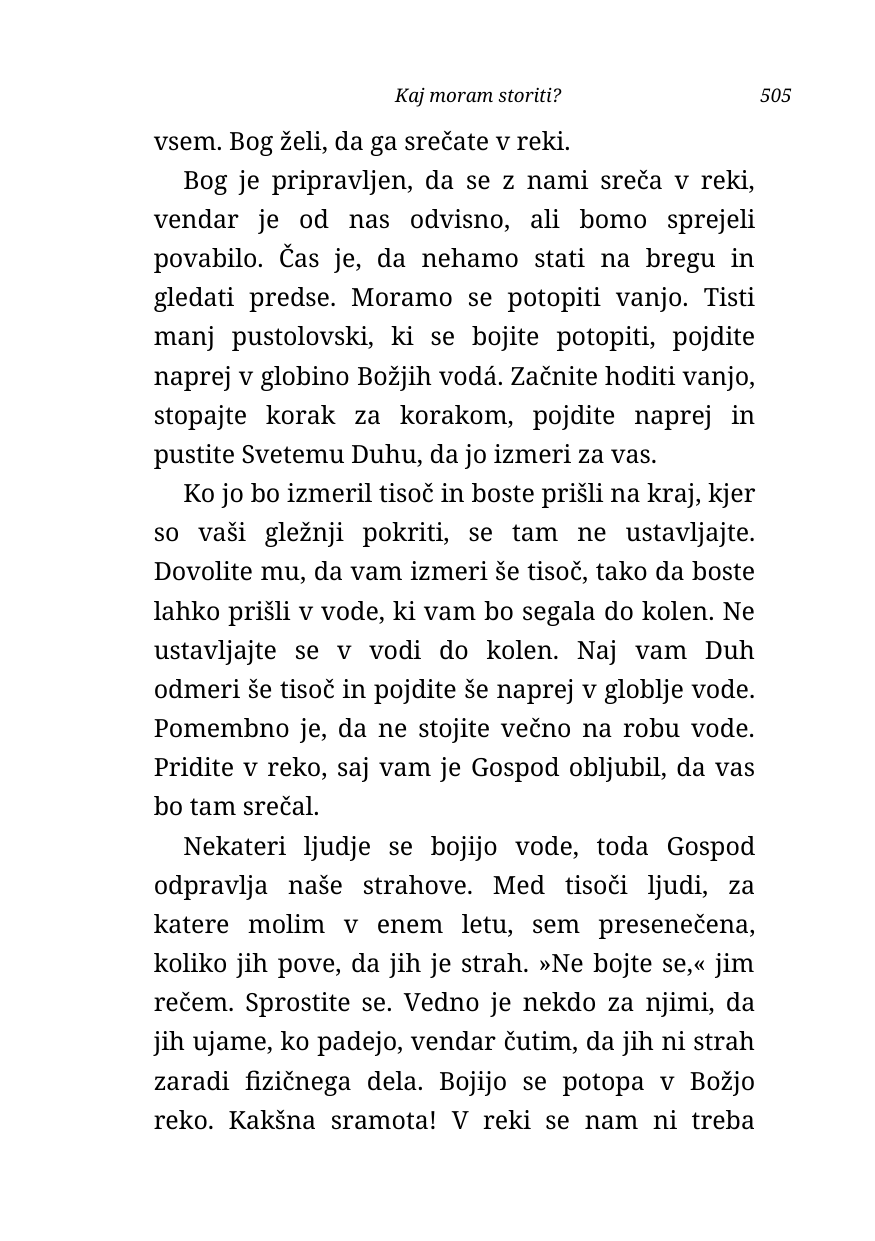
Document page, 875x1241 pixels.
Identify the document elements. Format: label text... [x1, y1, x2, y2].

text Ko jo bo izmeril tisoč in boste prišli na kraj, kjer so vaši gležnji pokriti, se tam ne ustavljajte. Dovolite mu, da vam izmeri še tisoč, tako da boste lahko prišli v vode, ki vam bo segala do kolen. Ne ustavljajte se v vodi do kolen. Naj vam Duh odmeri še tisoč in pojdite še naprej v globlje vode. Pomembno je, da ne stojite večno na robu vode. Pridite v reko, saj vam je Gospod obljubil, da vas bo tam srečal. [153, 476, 756, 823]
text Bog je pripravljen, da se z nami sreča v reki, vendar je od nas odvisno, ali bomo sprejeli povabilo. Čas je, da nehamo stati na bregu in gledati predse. Moramo se potopiti vanjo. Tisti manj pustolovski, ki se bojite potopiti, pojdite naprej v globino Božjih vodá. Začnite hoditi vanjo, stopajte korak za korakom, pojdite naprej in pustite Svetemu Duhu, da jo izmeri za vas. [153, 162, 756, 471]
text vsem. Bog želi, da ga srečate v reki. [153, 123, 756, 157]
text Nekateri ljudje se bojijo vode, toda Gospod odpravlja naše strahove. Med tisoči ljudi, za katere molim v enem letu, sem presenečena, koliko jih pove, da jih je strah. »Ne bojte se,« jim rečem. Sprostite se. Vedno je nekdo za njimi, da jih ujame, ko padejo, vendar čutim, da jih ni strah zaradi fizičnega dela. Bojijo se potopa v Božjo reko. Kakšna sramota! V reki se nam ni treba [153, 828, 756, 1136]
